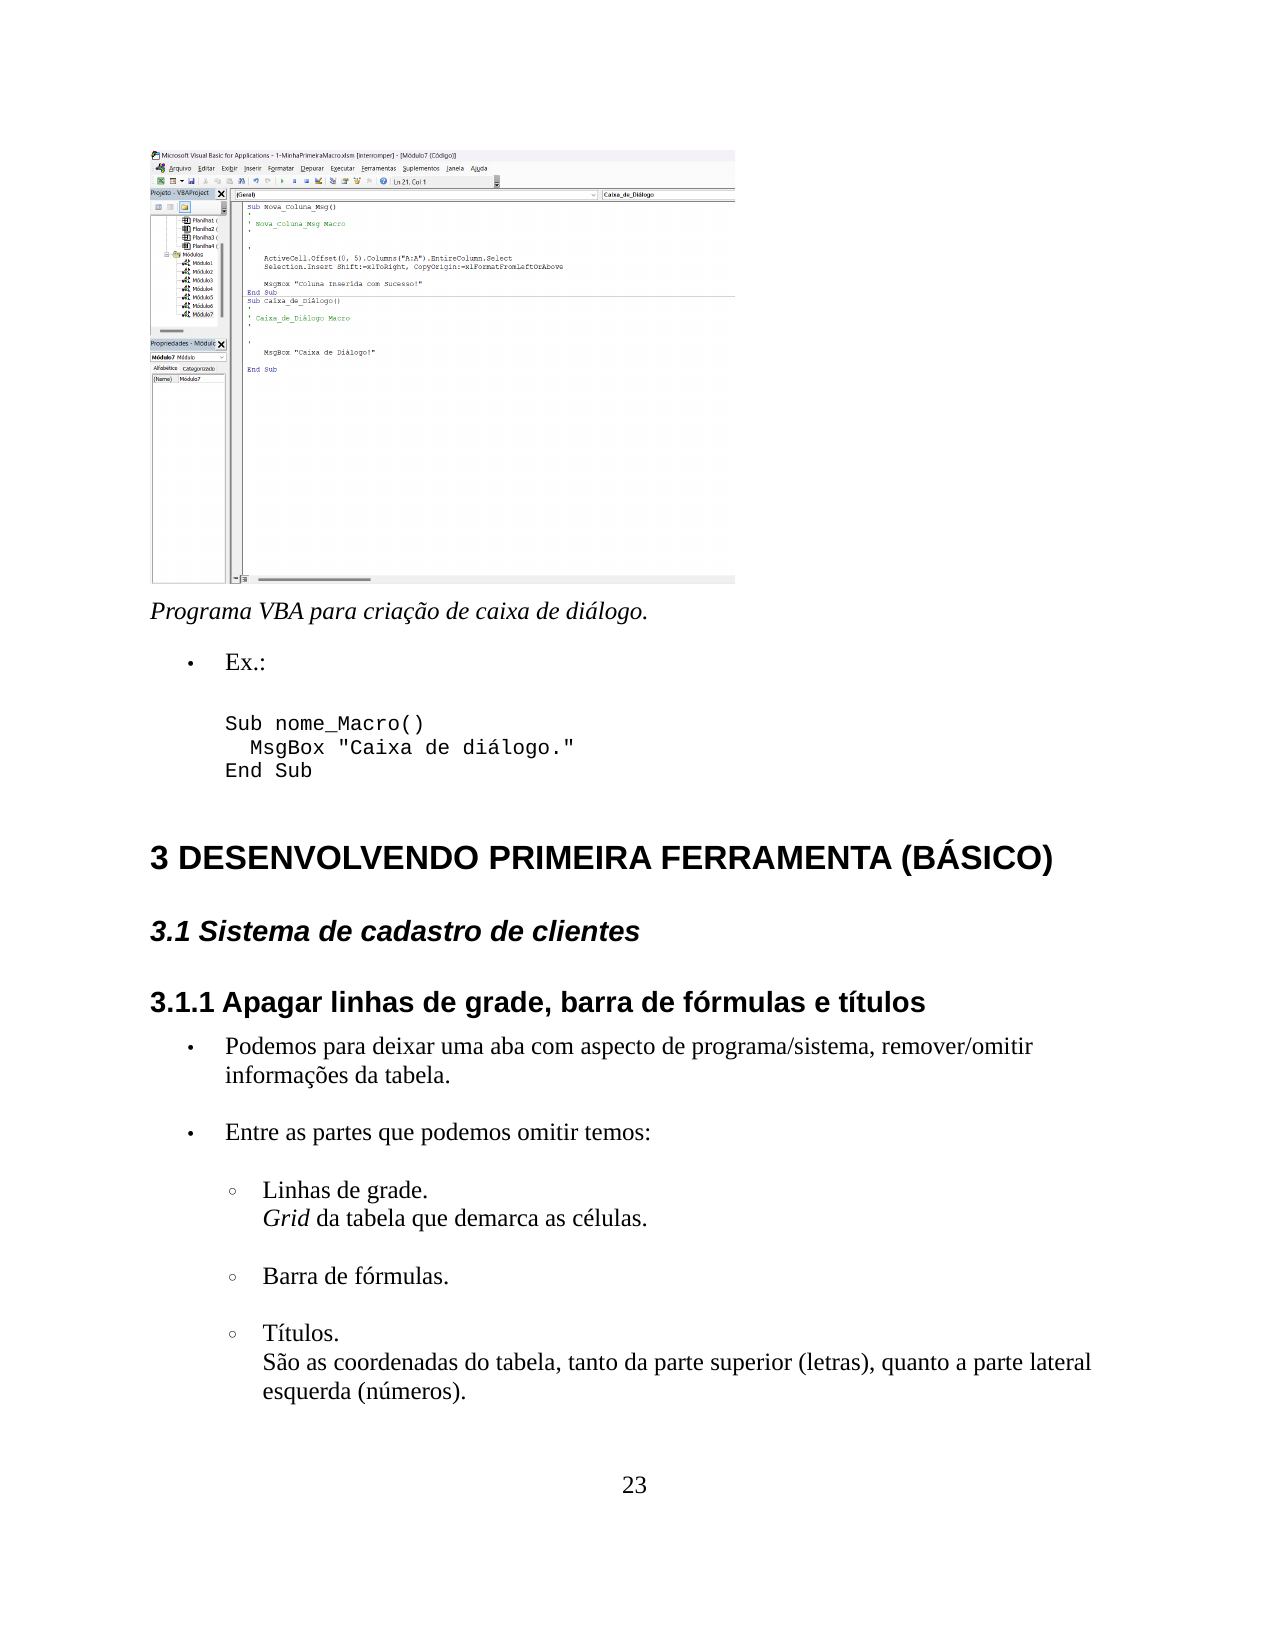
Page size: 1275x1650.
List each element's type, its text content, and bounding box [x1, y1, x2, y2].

subtitle 3 DESENVOLVENDO PRIMEIRA FERRAMENTA (BÁSICO) [150, 838, 1125, 876]
subtitle 3.1 Sistema de cadastro de clientes [150, 914, 1125, 947]
list End Sub [187, 760, 1125, 784]
subtitle 3.1.1 Apagar linhas de grade, barra de fórmulas e títulos [150, 985, 1125, 1018]
list Ex.: [187, 647, 1125, 704]
list Podemos para deixar uma aba com aspecto de programa/sistema, remover/omitir informações da tabela. [187, 1031, 1125, 1117]
list Barra de fórmulas. [225, 1261, 1125, 1318]
list Entre as partes que podemos omitir temos: [187, 1117, 1125, 1175]
list Sub nome_Macro() [187, 713, 1125, 737]
list Títulos. São as coordenadas do tabela, tanto da parte superior (letras), quanto a parte lateral esquerda (números). [225, 1318, 1125, 1433]
text Programa VBA para criação de caixa de diálogo. [150, 596, 1125, 625]
list MsgBox "Caixa de diálogo." [187, 737, 1125, 760]
list Linhas de grade. Grid da tabela que demarca as células. [225, 1175, 1125, 1261]
picture [150, 150, 736, 584]
